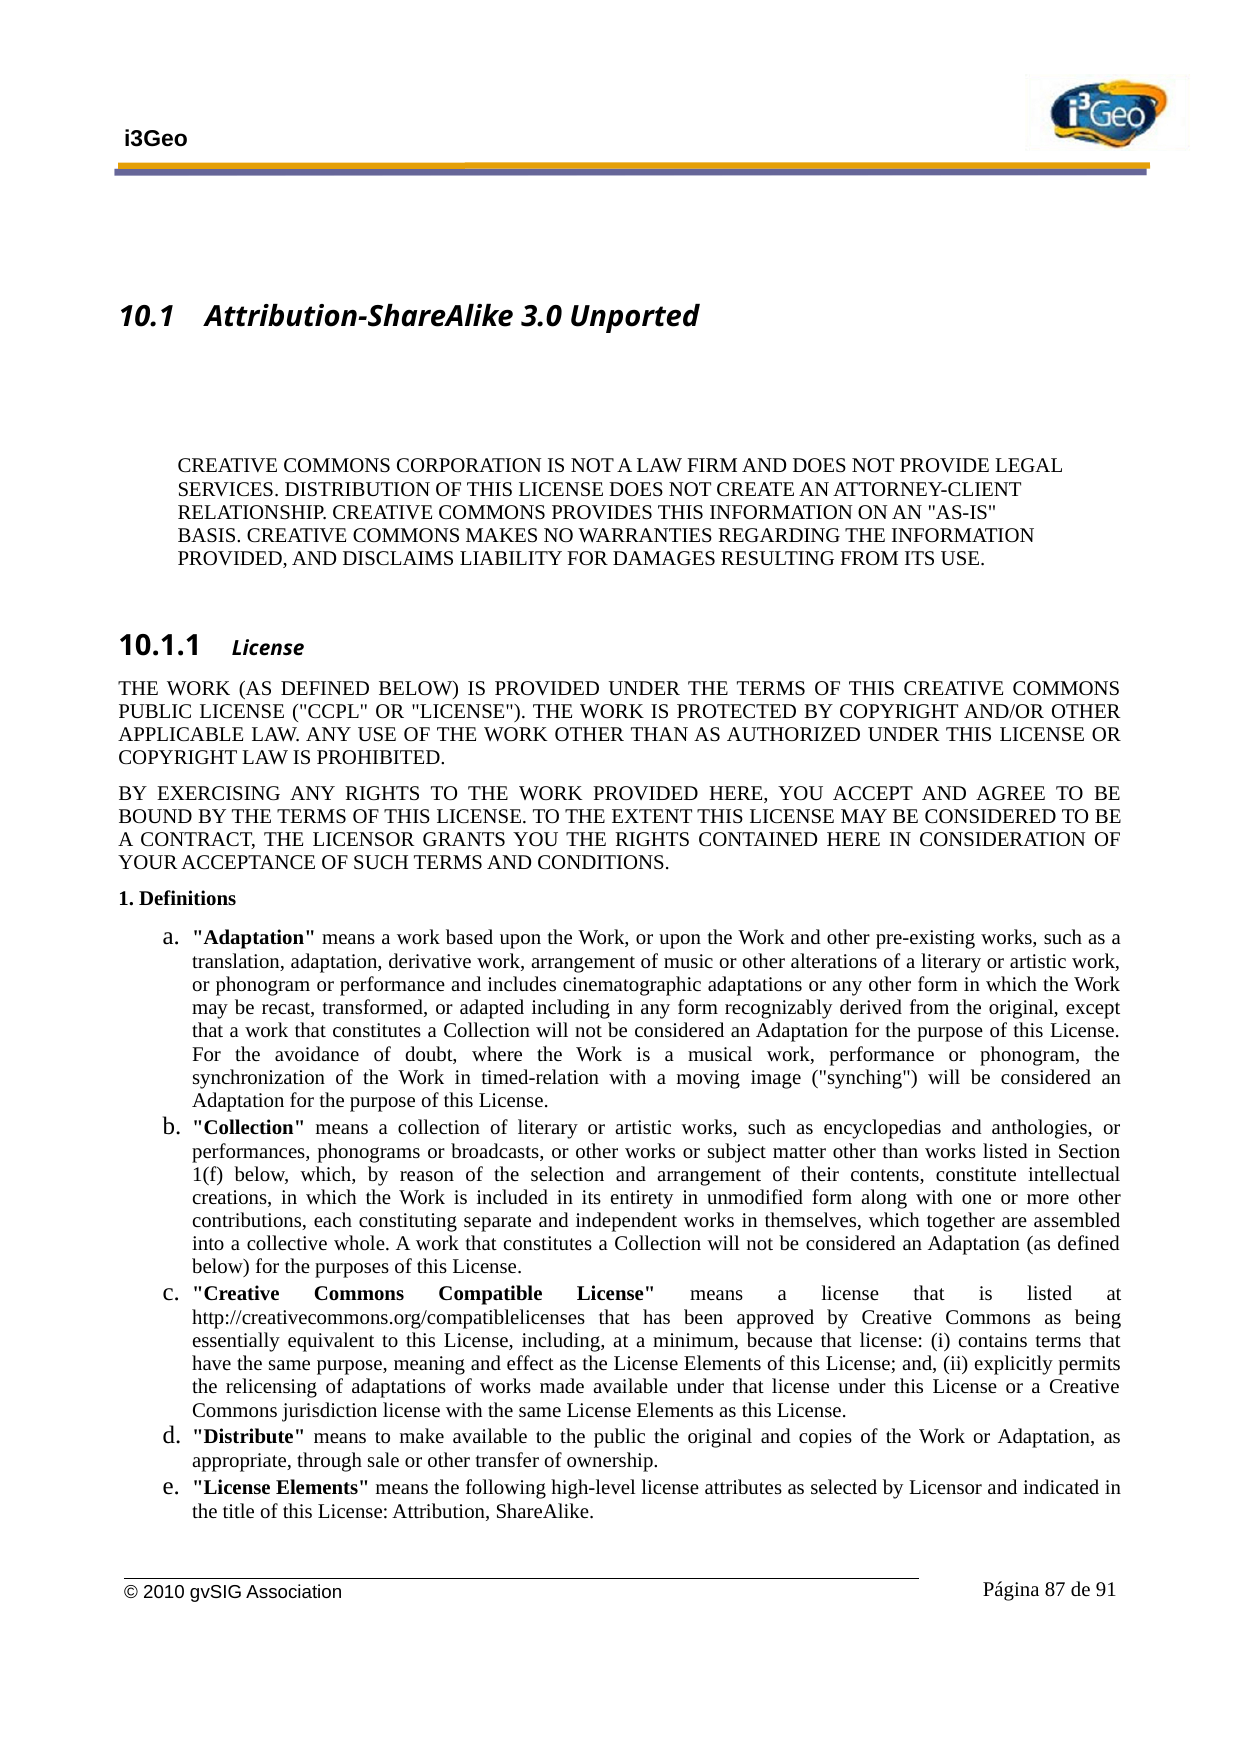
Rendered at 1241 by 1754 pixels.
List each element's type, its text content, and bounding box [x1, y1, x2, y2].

list "Distribute" means to make available to the public the original and copies of the Work or Adaptation, as appropriate, through sale or other transfer of ownership. [162, 1422, 1122, 1472]
subtitle Attribution-ShareAlike 3.0 Unported [118, 295, 1122, 334]
text THE WORK (AS DEFINED BELOW) IS PROVIDED UNDER THE TERMS OF THIS CREATIVE COMMONS PUBLIC LICENSE ("CCPL" OR "LICENSE"). THE WORK IS PROTECTED BY COPYRIGHT AND/OR OTHER APPLICABLE LAW. ANY USE OF THE WORK OTHER THAN AS AUTHORIZED UNDER THIS LICENSE OR COPYRIGHT LAW IS PROHIBITED. [118, 677, 1122, 769]
text 1. Definitions [118, 887, 1122, 910]
picture [1025, 74, 1191, 151]
list "Collection" means a collection of literary or artistic works, such as encyclopedias and anthologies, or performances, phonograms or broadcasts, or other works or subject matter other than works listed in Section 1(f) below, which, by reason of the selection and arrangement of their contents, constitute intellectual creations, in which the Work is included in its entirety in unmodified form along with one or more other contributions, each constituting separate and independent works in themselves, which together are assembled into a collective whole. A work that constitutes a Collection will not be considered an Adaptation (as defined below) for the purposes of this License. [162, 1112, 1122, 1278]
list "Adaptation" means a work based upon the Work, or upon the Work and other pre-existing works, such as a translation, adaptation, derivative work, arrangement of music or other alterations of a literary or artistic work, or phonogram or performance and includes cinematographic adaptations or any other form in which the Work may be recast, transformed, or adapted including in any form recognizably derived from the original, except that a work that constitutes a Collection will not be considered an Adaptation for the purpose of this License. For the avoidance of doubt, where the Work is a musical work, performance or phonogram, the synchronization of the Work in timed-relation with a moving image ("synching") will be considered an Adaptation for the purpose of this License. [162, 922, 1122, 1112]
text BY EXERCISING ANY RIGHTS TO THE WORK PROVIDED HERE, YOU ACCEPT AND AGREE TO BE BOUND BY THE TERMS OF THIS LICENSE. TO THE EXTENT THIS LICENSE MAY BE CONSIDERED TO BE A CONTRACT, THE LICENSOR GRANTS YOU THE RIGHTS CONTAINED HERE IN CONSIDERATION OF YOUR ACCEPTANCE OF SUCH TERMS AND CONDITIONS. [118, 782, 1122, 874]
text CREATIVE COMMONS CORPORATION IS NOT A LAW FIRM AND DOES NOT PROVIDE LEGAL SERVICES. DISTRIBUTION OF THIS LICENSE DOES NOT CREATE AN ATTORNEY-CLIENT RELATIONSHIP. CREATIVE COMMONS PROVIDES THIS INFORMATION ON AN "AS-IS" BASIS. CREATIVE COMMONS MAKES NO WARRANTIES REGARDING THE INFORMATION PROVIDED, AND DISCLAIMS LIABILITY FOR DAMAGES RESULTING FROM ITS USE. [177, 454, 1063, 570]
subtitle License [118, 624, 1122, 664]
list "License Elements" means the following high-level license attributes as selected by Licensor and indicated in the title of this License: Attribution, ShareAlike. [162, 1472, 1122, 1523]
list "Creative Commons Compatible License" means a license that is listed at http://creativecommons.org/compatiblelicenses that has been approved by Creative Commons as being essentially equivalent to this License, including, at a minimum, because that license: (i) contains terms that have the same purpose, meaning and effect as the License Elements of this License; and, (ii) explicitly permits the relicensing of adaptations of works made available under that license under this License or a Creative Commons jurisdiction license with the same License Elements as this License. [162, 1278, 1122, 1422]
